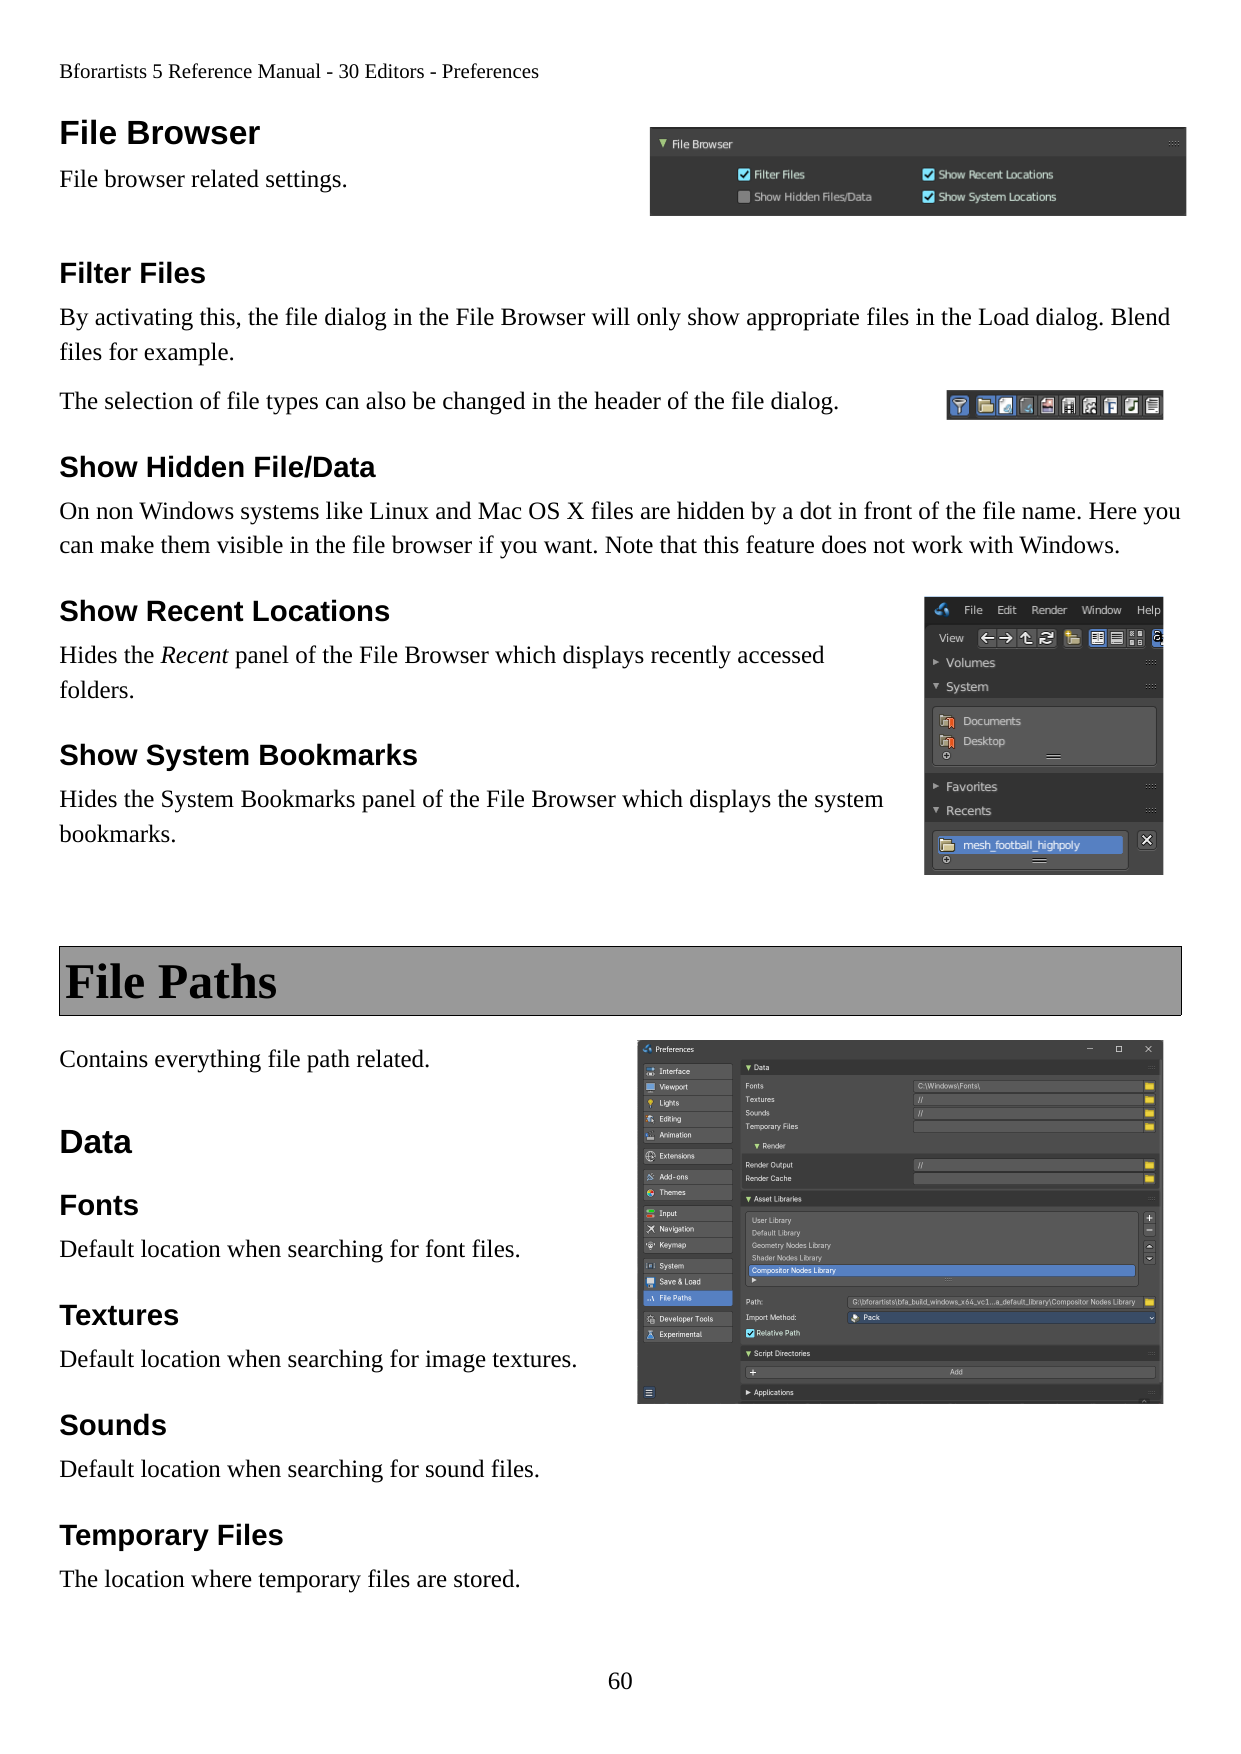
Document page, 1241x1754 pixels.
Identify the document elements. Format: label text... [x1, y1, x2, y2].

subtitle Filter Files [59, 256, 1181, 290]
picture [637, 1040, 1164, 1404]
subtitle [1164, 738, 1181, 772]
text On non Windows systems like Linux and Mac OS X files are hidden by a dot in front of the file name. Here you can make them visible in the file browser if you want. Note that this feature does not work with Windows. [59, 496, 1181, 559]
text Default location when searching for image textures. [59, 1344, 637, 1373]
picture [946, 390, 1164, 420]
picture [649, 127, 1187, 216]
text Default location when searching for sound files. [59, 1454, 1181, 1483]
subtitle [1164, 1122, 1181, 1161]
text File browser related settings. [59, 164, 649, 192]
table_header File Paths [60, 947, 1181, 1015]
subtitle File Browser [59, 113, 1181, 151]
text The selection of file types can also be changed in the header of the file dialog. [59, 386, 1181, 415]
subtitle Sounds [59, 1408, 1181, 1441]
subtitle Textures [59, 1298, 637, 1332]
subtitle Show Recent Locations [59, 594, 1181, 628]
text Hides the System Bookmarks panel of the File Browser which displays the system bookmarks. [59, 784, 924, 848]
subtitle Show Hidden File/Data [59, 449, 1181, 483]
subtitle Data [59, 1122, 637, 1161]
text The location where temporary files are stored. [59, 1564, 1181, 1593]
subtitle [1164, 1188, 1181, 1222]
text By activating this, the file dialog in the File Browser will only show appropriate files in the Load dialog. Blend files for example. [59, 302, 1181, 366]
text Default location when searching for font files. [59, 1234, 637, 1263]
subtitle Fonts [59, 1188, 637, 1222]
subtitle [1164, 1298, 1181, 1332]
text Contains everything file path related. [59, 1044, 637, 1073]
text Hides the Recent panel of the File Browser which displays recently accessed folders. [59, 640, 924, 703]
subtitle Temporary Files [59, 1518, 1181, 1551]
subtitle Show System Bookmarks [59, 738, 924, 772]
picture [924, 596, 1164, 875]
